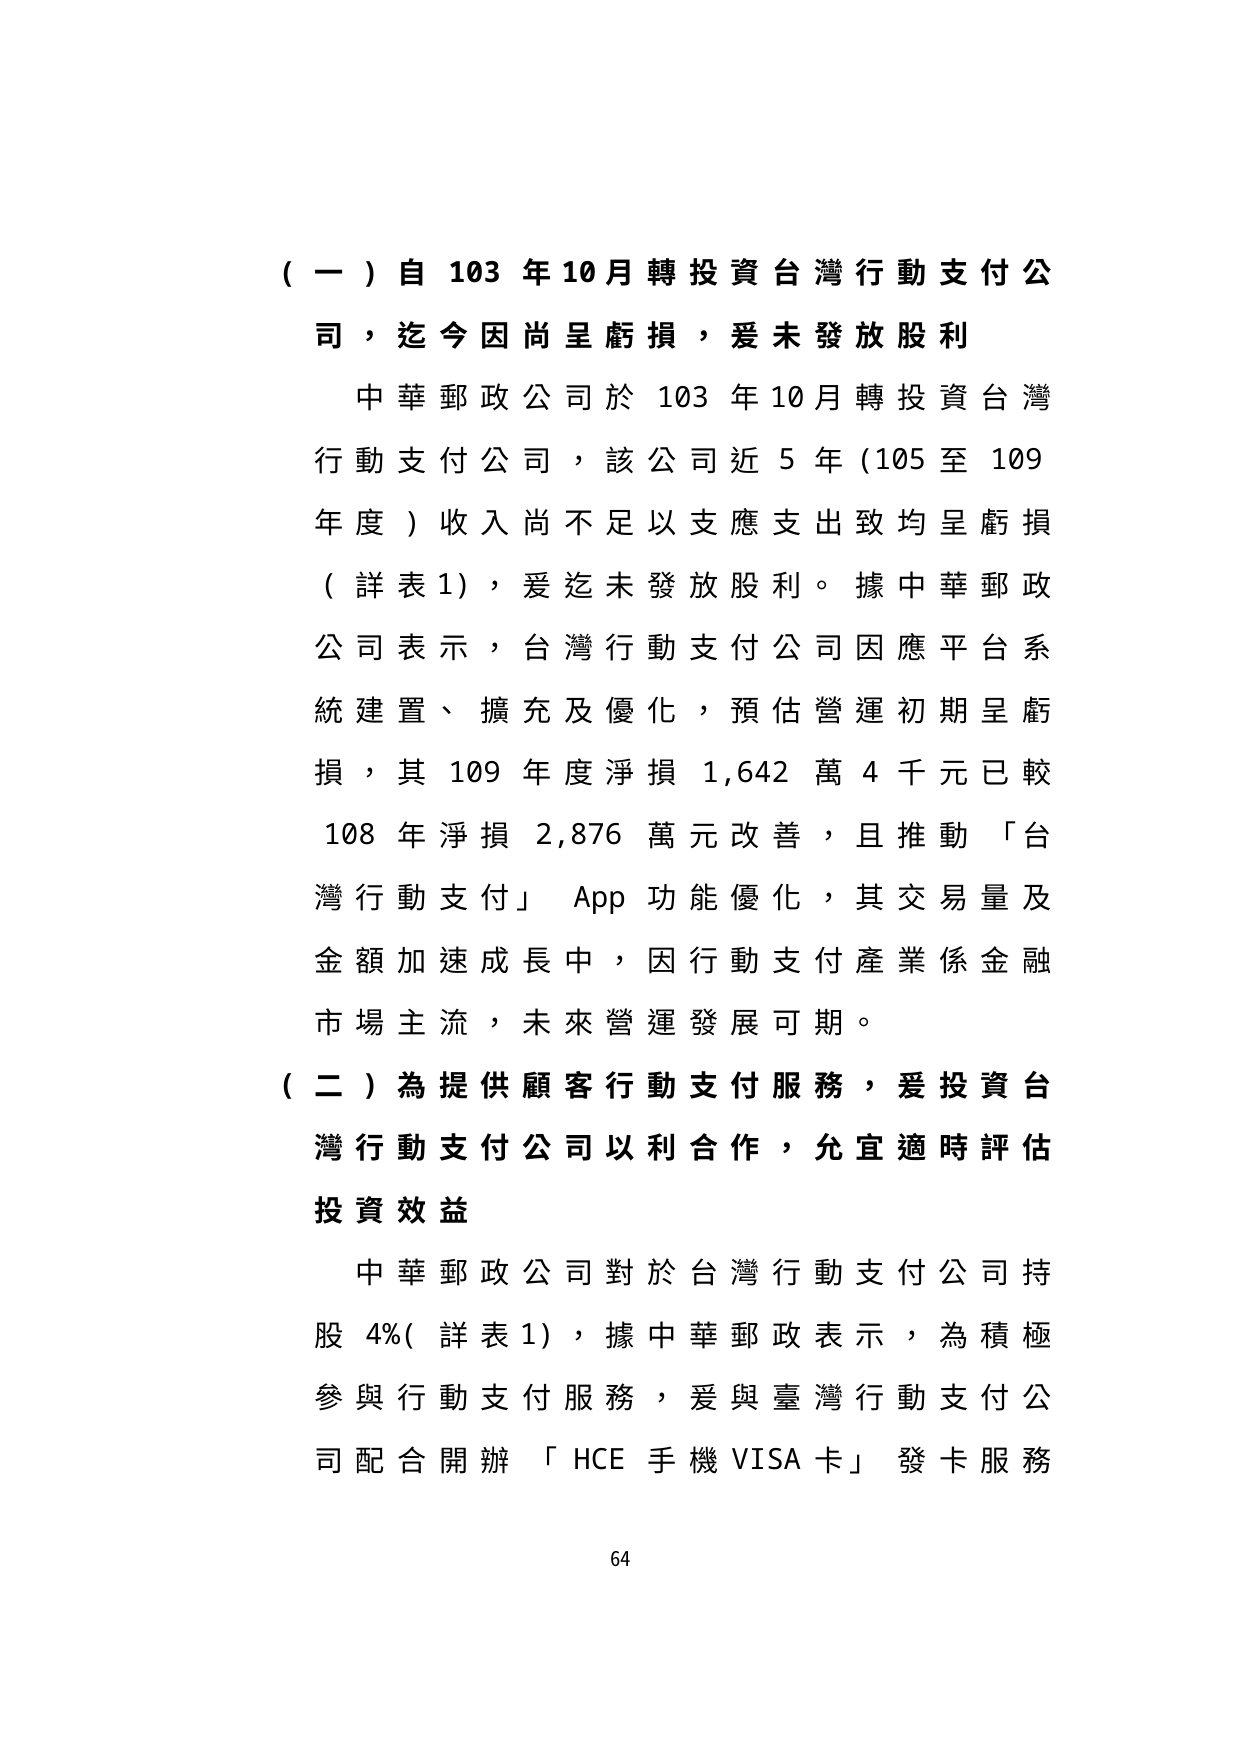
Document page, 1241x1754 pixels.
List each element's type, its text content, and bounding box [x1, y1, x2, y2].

text 中華郵政公司對於台灣行動支付公司持股4%(詳表1)，據中華郵政表示，為積極參與行動支付服務，爰與臺灣行動支付公司配合開辦「HCE手機VISA卡」發卡服務 [271, 1229, 1058, 1479]
text (二)為提供顧客行動支付服務，爰投資台灣行動支付公司以利合作，允宜適時評估投資效益 [242, 1042, 1058, 1229]
text (一)自103年10月轉投資台灣行動支付公司，迄今因尚呈虧損，爰未發放股利 [242, 229, 1058, 354]
text 中華郵政公司於103年10月轉投資台灣行動支付公司，該公司近5年(105至109年度)收入尚不足以支應支出致均呈虧損(詳表1)，爰迄未發放股利。據中華郵政公司表示，台灣行動支付公司因應平台系統建置、擴充及優化，預估營運初期呈虧損，其109年度淨損1,642萬4千元已較108年淨損2,876萬元改善，且推動「台灣行動支付」App功能優化，其交易量及金額加速成長中，因行動支付產業係金融市場主流，未來營運發展可期。 [271, 354, 1058, 1042]
